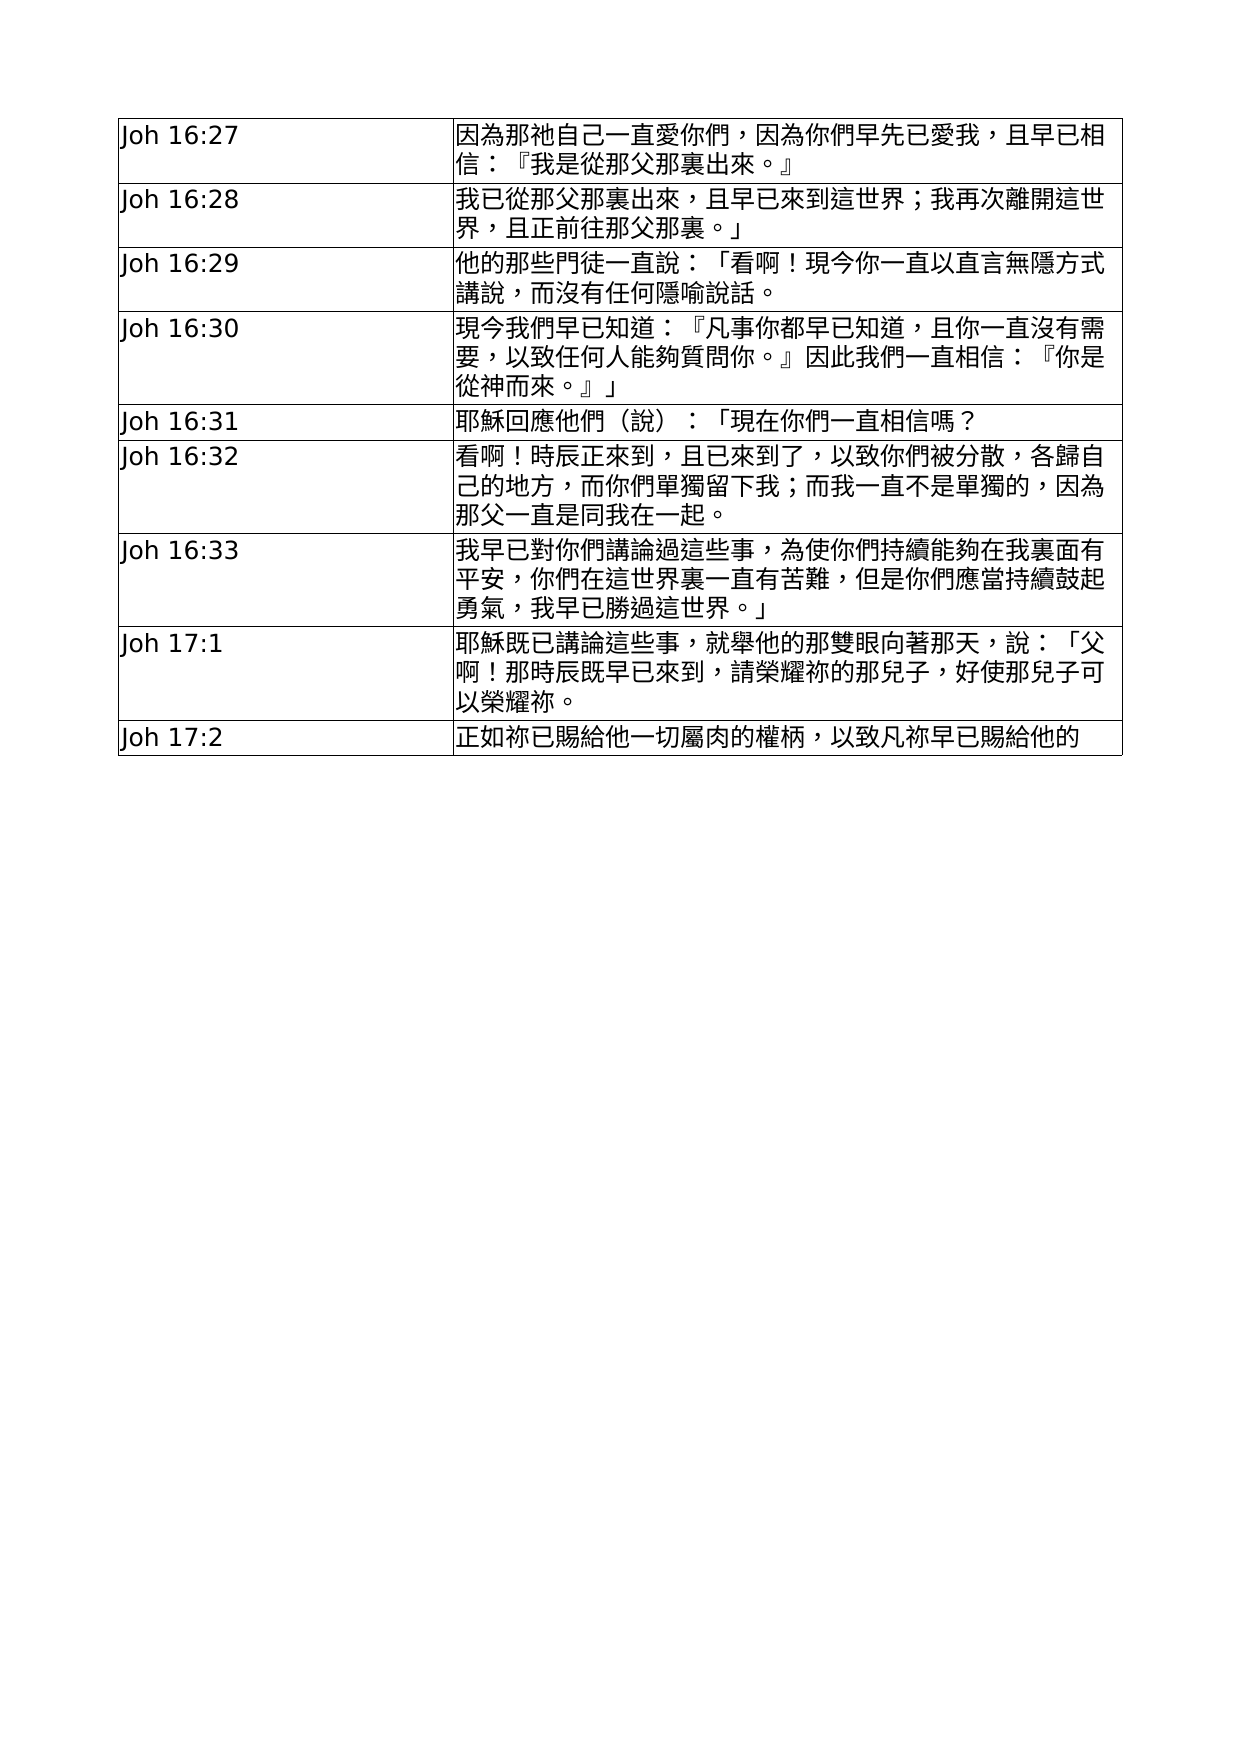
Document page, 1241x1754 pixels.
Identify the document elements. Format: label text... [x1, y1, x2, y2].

table_cell 看啊！時辰正來到，且已來到了，以致你們被分散，各歸自己的地方，而你們單獨留下我；而我一直不是單獨的，因為那父一直是同我在一起。 [454, 441, 1122, 533]
table_cell Joh 16:31 [119, 405, 453, 439]
table_cell 耶穌既已講論這些事，就舉他的那雙眼向著那天，說：「父啊！那時辰既早已來到，請榮耀祢的那兒子，好使那兒子可以榮耀祢。 [454, 627, 1122, 720]
table_cell Joh 16:28 [119, 184, 453, 247]
table_cell Joh 16:27 [119, 119, 453, 182]
table_cell 因為那祂自己一直愛你們，因為你們早先已愛我，且早已相信：『我是從那父那裏出來。』 [454, 119, 1122, 182]
table_cell 我已從那父那裏出來，且早已來到這世界；我再次離開這世界，且正前往那父那裏。」 [454, 184, 1122, 247]
table_cell 我早已對你們講論過這些事，為使你們持續能夠在我裏面有平安，你們在這世界裏一直有苦難，但是你們應當持續鼓起勇氣，我早已勝過這世界。」 [454, 534, 1122, 626]
table_cell Joh 16:33 [119, 534, 453, 626]
table_cell Joh 17:2 [119, 721, 453, 755]
table_cell Joh 16:32 [119, 441, 453, 533]
table_cell Joh 17:1 [119, 627, 453, 720]
table_cell 他的那些門徒一直說：「看啊！現今你一直以直言無隱方式講說，而沒有任何隱喻說話。 [454, 248, 1122, 311]
table_cell 正如祢已賜給他一切屬肉的權柄，以致凡祢早已賜給他的 [454, 721, 1122, 755]
table_cell 耶穌回應他們（說）：「現在你們一直相信嗎？ [454, 405, 1122, 439]
table_cell Joh 16:30 [119, 312, 453, 404]
table_cell 現今我們早已知道：『凡事你都早已知道，且你一直沒有需要，以致任何人能夠質問你。』因此我們一直相信：『你是從神而來。』」 [454, 312, 1122, 404]
table_cell Joh 16:29 [119, 248, 453, 311]
